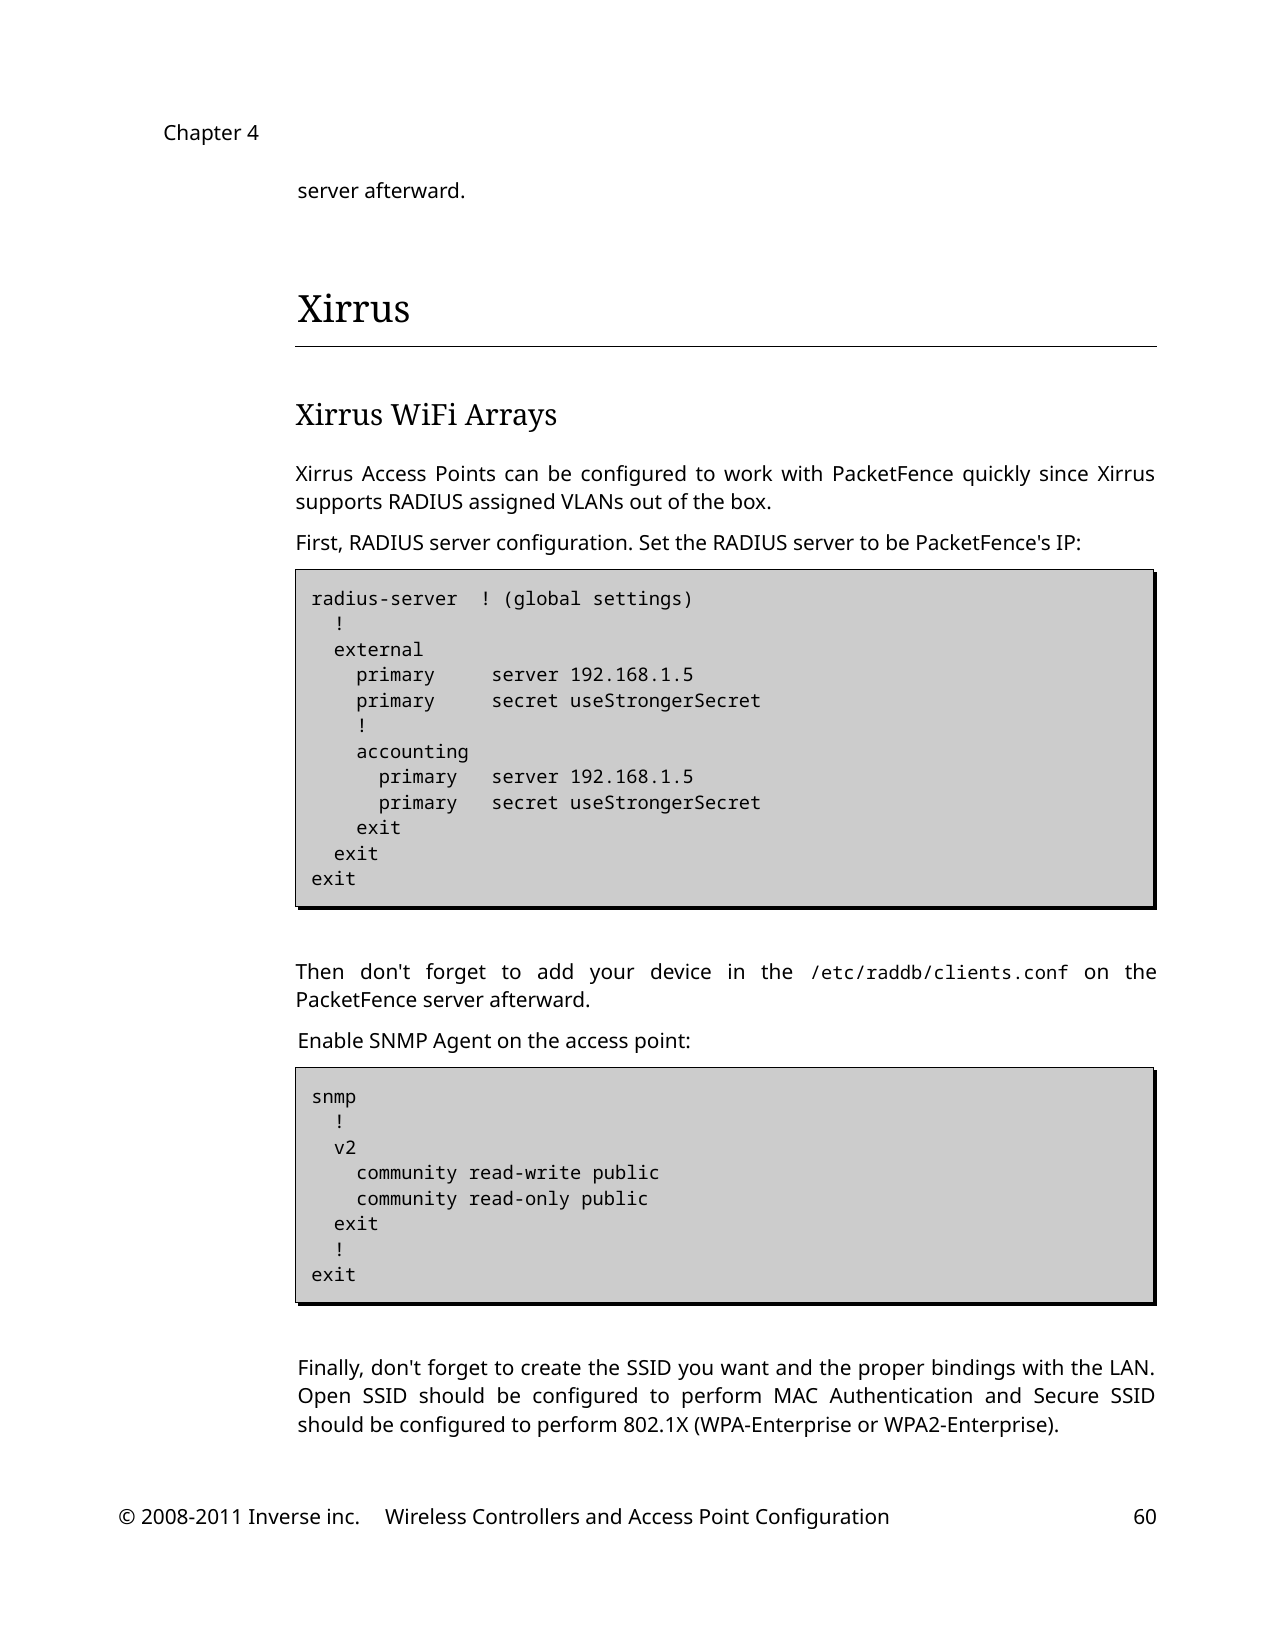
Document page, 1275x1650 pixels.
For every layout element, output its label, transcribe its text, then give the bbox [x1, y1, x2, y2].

list Enable SNMP Agent on the access point: [297, 1026, 1157, 1055]
text radius-server ! (global settings) ! external primary server 192.168.1.5 primary secret useStrongerSecret ! accounting primary server 192.168.1.5 primary secret useStrongerSecret exit exit exit [296, 570, 1153, 906]
text First, RADIUS server configuration. Set the RADIUS server to be PacketFence's IP: [295, 528, 1157, 557]
text Xirrus Access Points can be configured to work with PacketFence quickly since Xirrus supports RADIUS assigned VLANs out of the box. [295, 459, 1157, 516]
text server afterward. [297, 176, 1157, 204]
text snmp ! v2 community read-write public community read-only public exit ! exit [296, 1068, 1153, 1302]
list Finally, don't forget to create the SSID you want and the proper bindings with the LAN. Open SSID should be configured to perform MAC Authentication and Secure SSID should be configured to perform 802.1X (WPA-Enterprise or WPA2-Enterprise). [297, 1353, 1157, 1438]
text Then don't forget to add your device in the /etc/raddb/clients.conf on the PacketFence server afterward. [295, 957, 1157, 1014]
subtitle Xirrus WiFi Arrays [295, 394, 1157, 434]
subtitle Xirrus [295, 283, 1157, 346]
